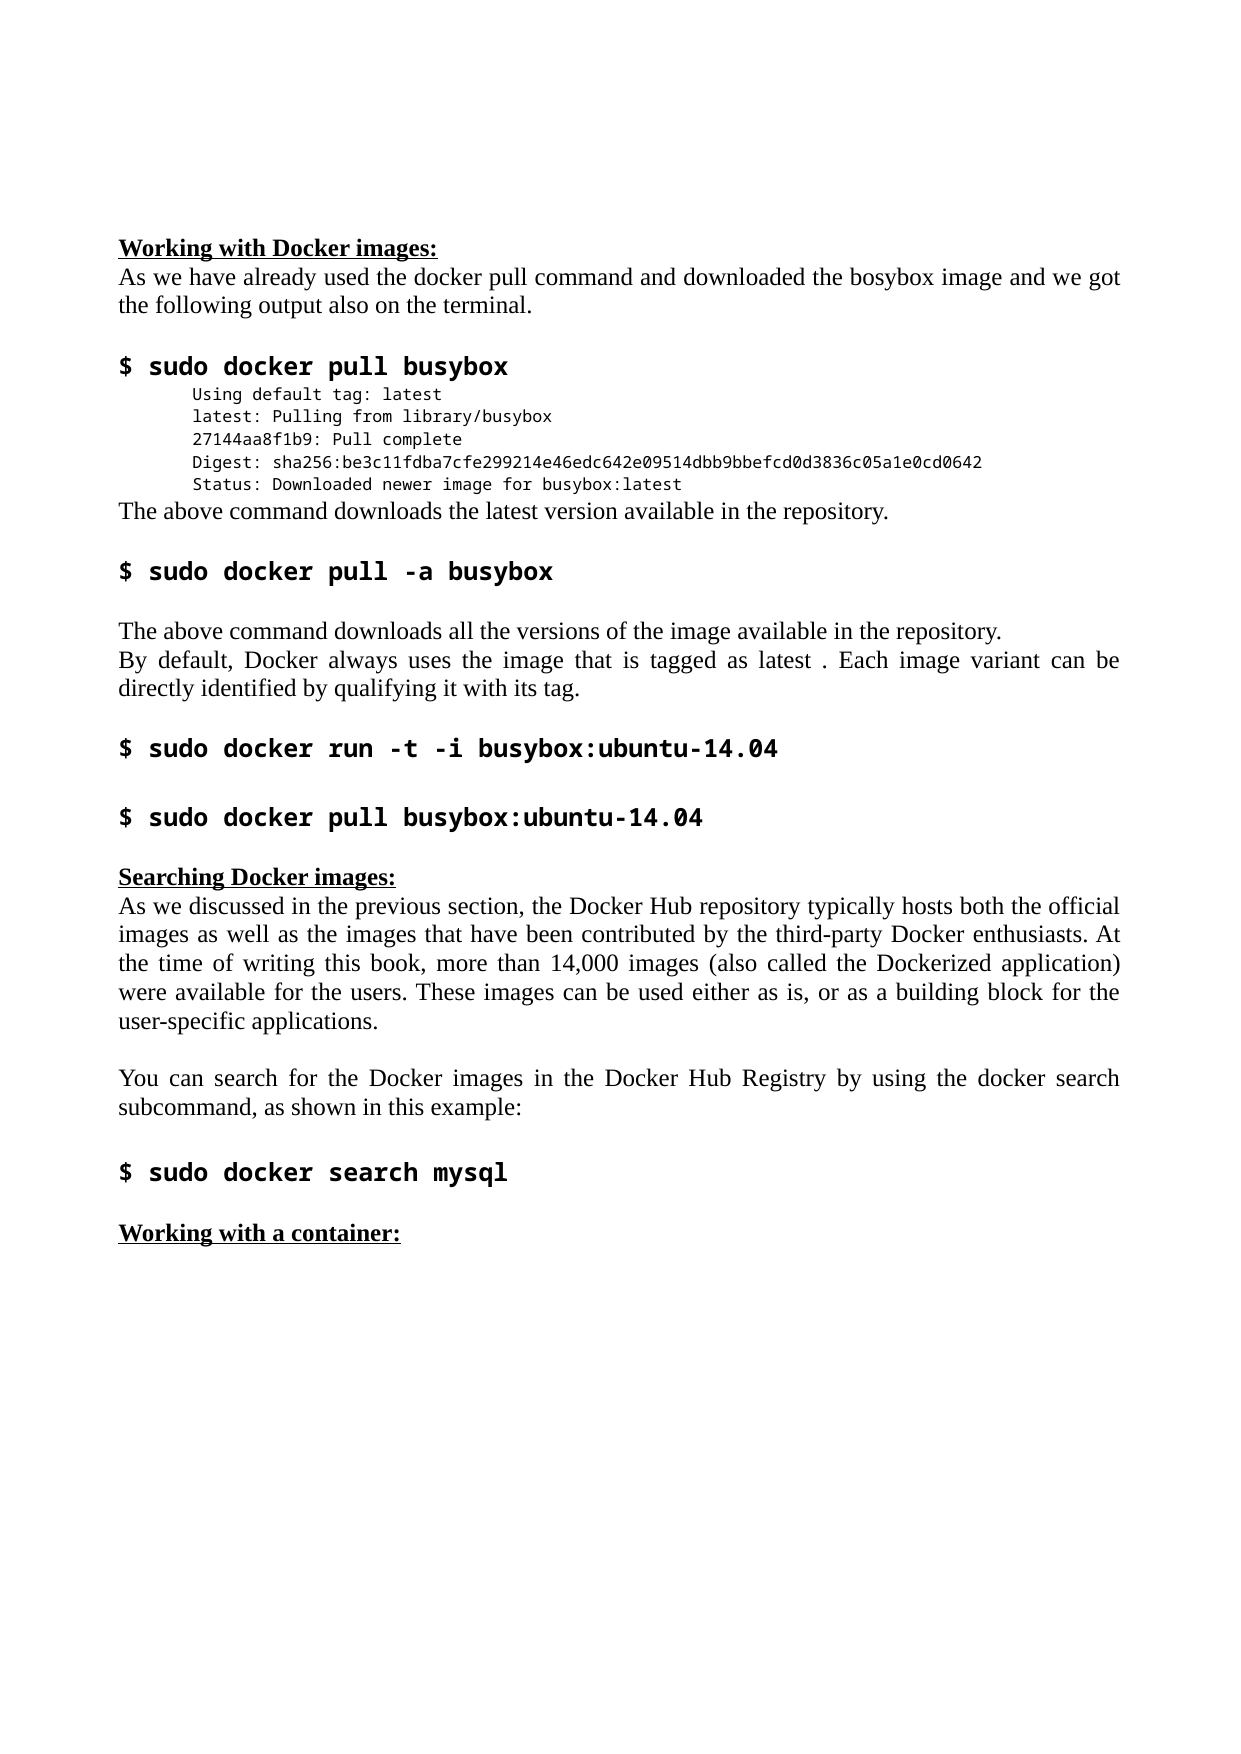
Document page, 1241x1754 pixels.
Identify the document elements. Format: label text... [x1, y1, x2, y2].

text $ sudo docker search mysql [118, 1155, 1122, 1189]
text $ sudo docker pull busybox:ubuntu-14.04 [118, 799, 1122, 833]
text 27144aa8f1b9: Pull complete [118, 428, 1122, 450]
text The above command downloads all the versions of the image available in the repository. [118, 616, 1122, 645]
text As we have already used the docker pull command and downloaded the bosybox image and we got the following output also on the terminal. [118, 262, 1122, 319]
text $ sudo docker pull busybox [118, 348, 1122, 382]
text Digest: sha256:be3c11fdba7cfe299214e46edc642e09514dbb9bbefcd0d3836c05a1e0cd0642 [118, 450, 1122, 473]
text $ sudo docker run -t -i busybox:ubuntu-14.04 [118, 731, 1122, 765]
text $ sudo docker pull -a busybox [118, 553, 1122, 587]
text As we discussed in the previous section, the Docker Hub repository typically hosts both the official images as well as the images that have been contributed by the third-party Docker enthusiasts. At the time of writing this book, more than 14,000 images (also called the Dockerized application) were available for the users. These images can be used either as is, or as a building block for the user-specific applications. [118, 891, 1122, 1034]
text Status: Downloaded newer image for busybox:latest [118, 473, 1122, 496]
text Searching Docker images: [118, 862, 1122, 891]
text You can search for the Docker images in the Docker Hub Registry by using the docker search subcommand, as shown in this example: [118, 1063, 1122, 1121]
text The above command downloads the latest version available in the repository. [118, 496, 1122, 524]
text latest: Pulling from library/busybox [118, 405, 1122, 428]
text Working with a container: [118, 1218, 1122, 1246]
text Using default tag: latest [118, 382, 1122, 405]
text By default, Docker always uses the image that is tagged as latest . Each image variant can be directly identified by qualifying it with its tag. [118, 645, 1122, 702]
text Working with Docker images: [118, 233, 1122, 262]
